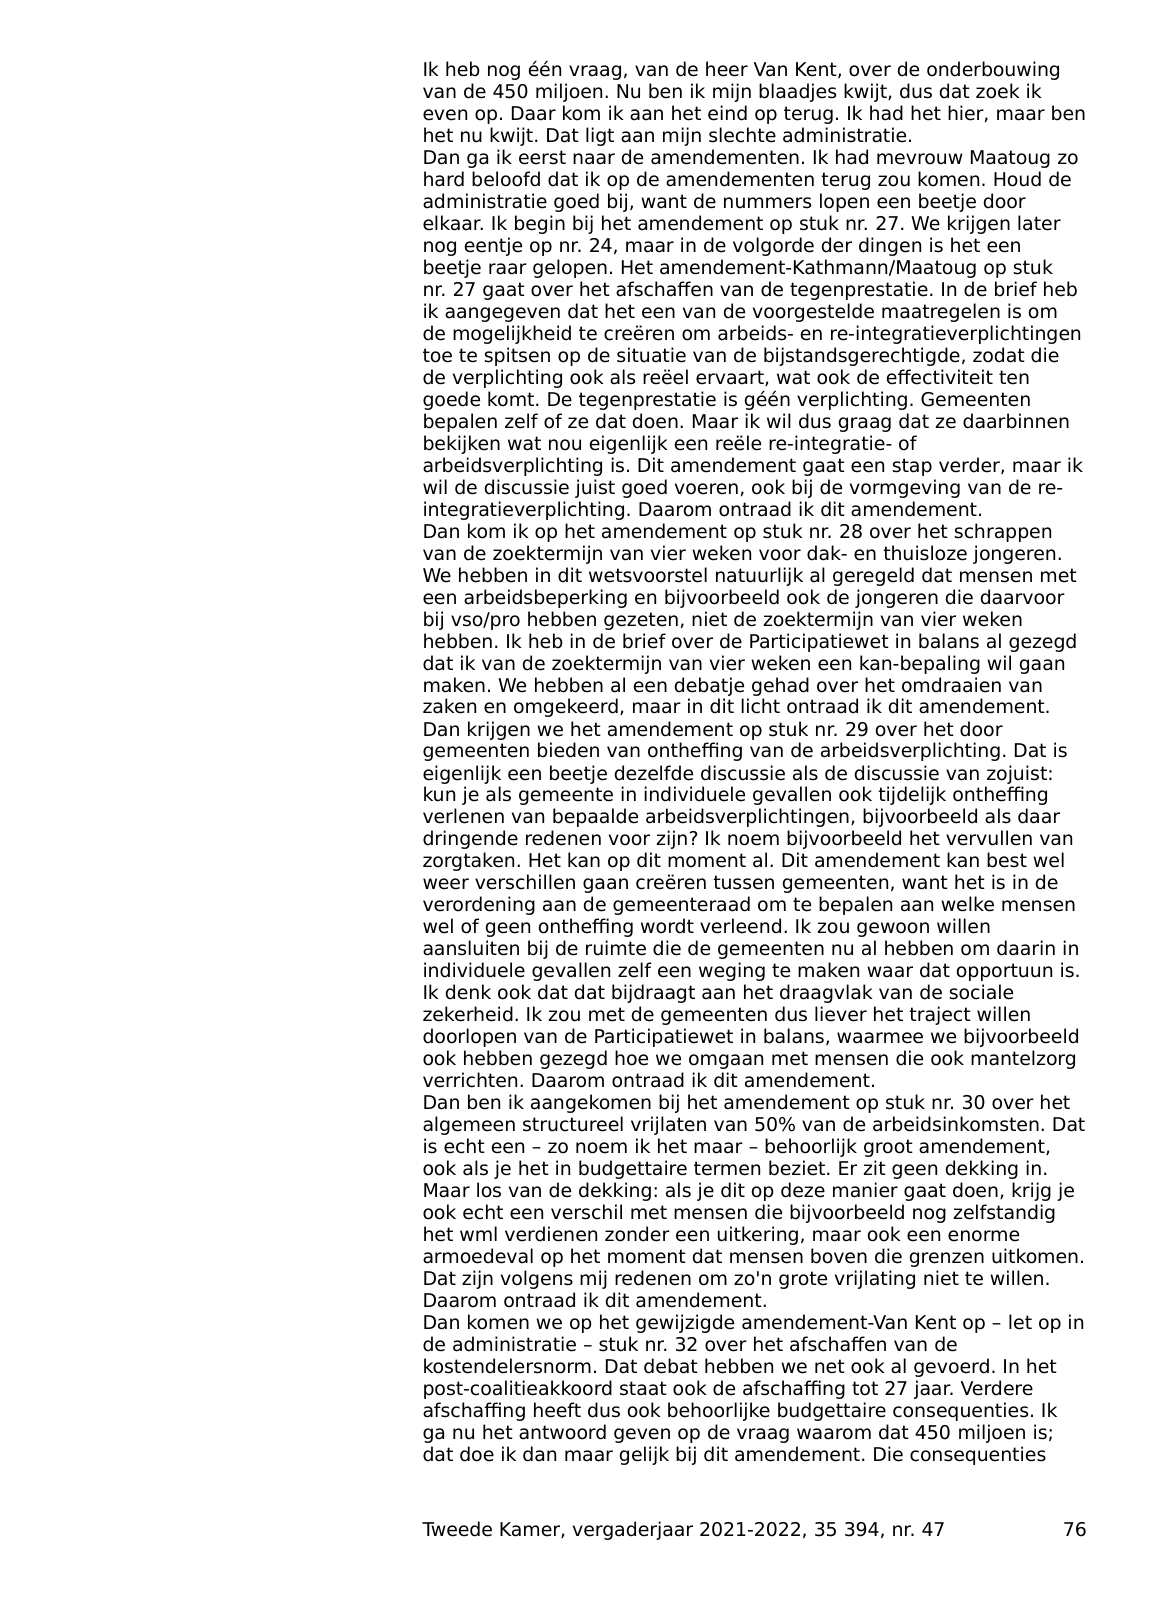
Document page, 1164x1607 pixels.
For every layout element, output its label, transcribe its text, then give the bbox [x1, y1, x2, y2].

text Dan ga ik eerst naar de amendementen. Ik had mevrouw Maatoug zo hard beloofd dat ik op de amendementen terug zou komen. Houd de administratie goed bij, want de nummers lopen een beetje door elkaar. Ik begin bij het amendement op stuk nr. 27. We krijgen later nog eentje op nr. 24, maar in de volgorde der dingen is het een beetje raar gelopen. Het amendement-Kathmann/Maatoug op stuk nr. 27 gaat over het afschaffen van de tegenprestatie. In de brief heb ik aangegeven dat het een van de voorgestelde maatregelen is om de mogelijkheid te creëren om arbeids- en re-integratieverplichtingen toe te spitsen op de situatie van de bijstandsgerechtigde, zodat die de verplichting ook als reëel ervaart, wat ook de effectiviteit ten goede komt. De tegenprestatie is géén verplichting. Gemeenten bepalen zelf of ze dat doen. Maar ik wil dus graag dat ze daarbinnen bekijken wat nou eigenlijk een reële re-integratie- of arbeidsverplichting is. Dit amendement gaat een stap verder, maar ik wil de discussie juist goed voeren, ook bij de vormgeving van de re-integratieverplichting. Daarom ontraad ik dit amendement. [422, 147, 1087, 521]
text Dan komen we op het gewijzigde amendement-Van Kent op – let op in de administratie – stuk nr. 32 over het afschaffen van de kostendelersnorm. Dat debat hebben we net ook al gevoerd. In het post-coalitieakkoord staat ook de afschaffing tot 27 jaar. Verdere afschaffing heeft dus ook behoorlijke budgettaire consequenties. Ik ga nu het antwoord geven op de vraag waarom dat 450 miljoen is; dat doe ik dan maar gelijk bij dit amendement. Die consequenties [422, 1312, 1087, 1466]
text Dan ben ik aangekomen bij het amendement op stuk nr. 30 over het algemeen structureel vrijlaten van 50% van de arbeidsinkomsten. Dat is echt een – zo noem ik het maar – behoorlijk groot amendement, ook als je het in budgettaire termen beziet. Er zit geen dekking in. Maar los van de dekking: als je dit op deze manier gaat doen, krijg je ook echt een verschil met mensen die bijvoorbeeld nog zelfstandig het wml verdienen zonder een uitkering, maar ook een enorme armoedeval op het moment dat mensen boven die grenzen uitkomen. Dat zijn volgens mij redenen om zo'n grote vrijlating niet te willen. Daarom ontraad ik dit amendement. [422, 1092, 1087, 1312]
text Dan krijgen we het amendement op stuk nr. 29 over het door gemeenten bieden van ontheffing van de arbeidsverplichting. Dat is eigenlijk een beetje dezelfde discussie als de discussie van zojuist: kun je als gemeente in individuele gevallen ook tijdelijk ontheffing verlenen van bepaalde arbeidsverplichtingen, bijvoorbeeld als daar dringende redenen voor zijn? Ik noem bijvoorbeeld het vervullen van zorgtaken. Het kan op dit moment al. Dit amendement kan best wel weer verschillen gaan creëren tussen gemeenten, want het is in de verordening aan de gemeenteraad om te bepalen aan welke mensen wel of geen ontheffing wordt verleend. Ik zou gewoon willen aansluiten bij de ruimte die de gemeenten nu al hebben om daarin in individuele gevallen zelf een weging te maken waar dat opportuun is. Ik denk ook dat dat bijdraagt aan het draagvlak van de sociale zekerheid. Ik zou met de gemeenten dus liever het traject willen doorlopen van de Participatiewet in balans, waarmee we bijvoorbeeld ook hebben gezegd hoe we omgaan met mensen die ook mantelzorg verrichten. Daarom ontraad ik dit amendement. [422, 718, 1087, 1092]
text Dan kom ik op het amendement op stuk nr. 28 over het schrappen van de zoektermijn van vier weken voor dak- en thuisloze jongeren. We hebben in dit wetsvoorstel natuurlijk al geregeld dat mensen met een arbeidsbeperking en bijvoorbeeld ook de jongeren die daarvoor bij vso/pro hebben gezeten, niet de zoektermijn van vier weken hebben. Ik heb in de brief over de Participatiewet in balans al gezegd dat ik van de zoektermijn van vier weken een kan-bepaling wil gaan maken. We hebben al een debatje gehad over het omdraaien van zaken en omgekeerd, maar in dit licht ontraad ik dit amendement. [422, 521, 1087, 718]
text Ik heb nog één vraag, van de heer Van Kent, over de onderbouwing van de 450 miljoen. Nu ben ik mijn blaadjes kwijt, dus dat zoek ik even op. Daar kom ik aan het eind op terug. Ik had het hier, maar ben het nu kwijt. Dat ligt aan mijn slechte administratie. [422, 59, 1087, 147]
